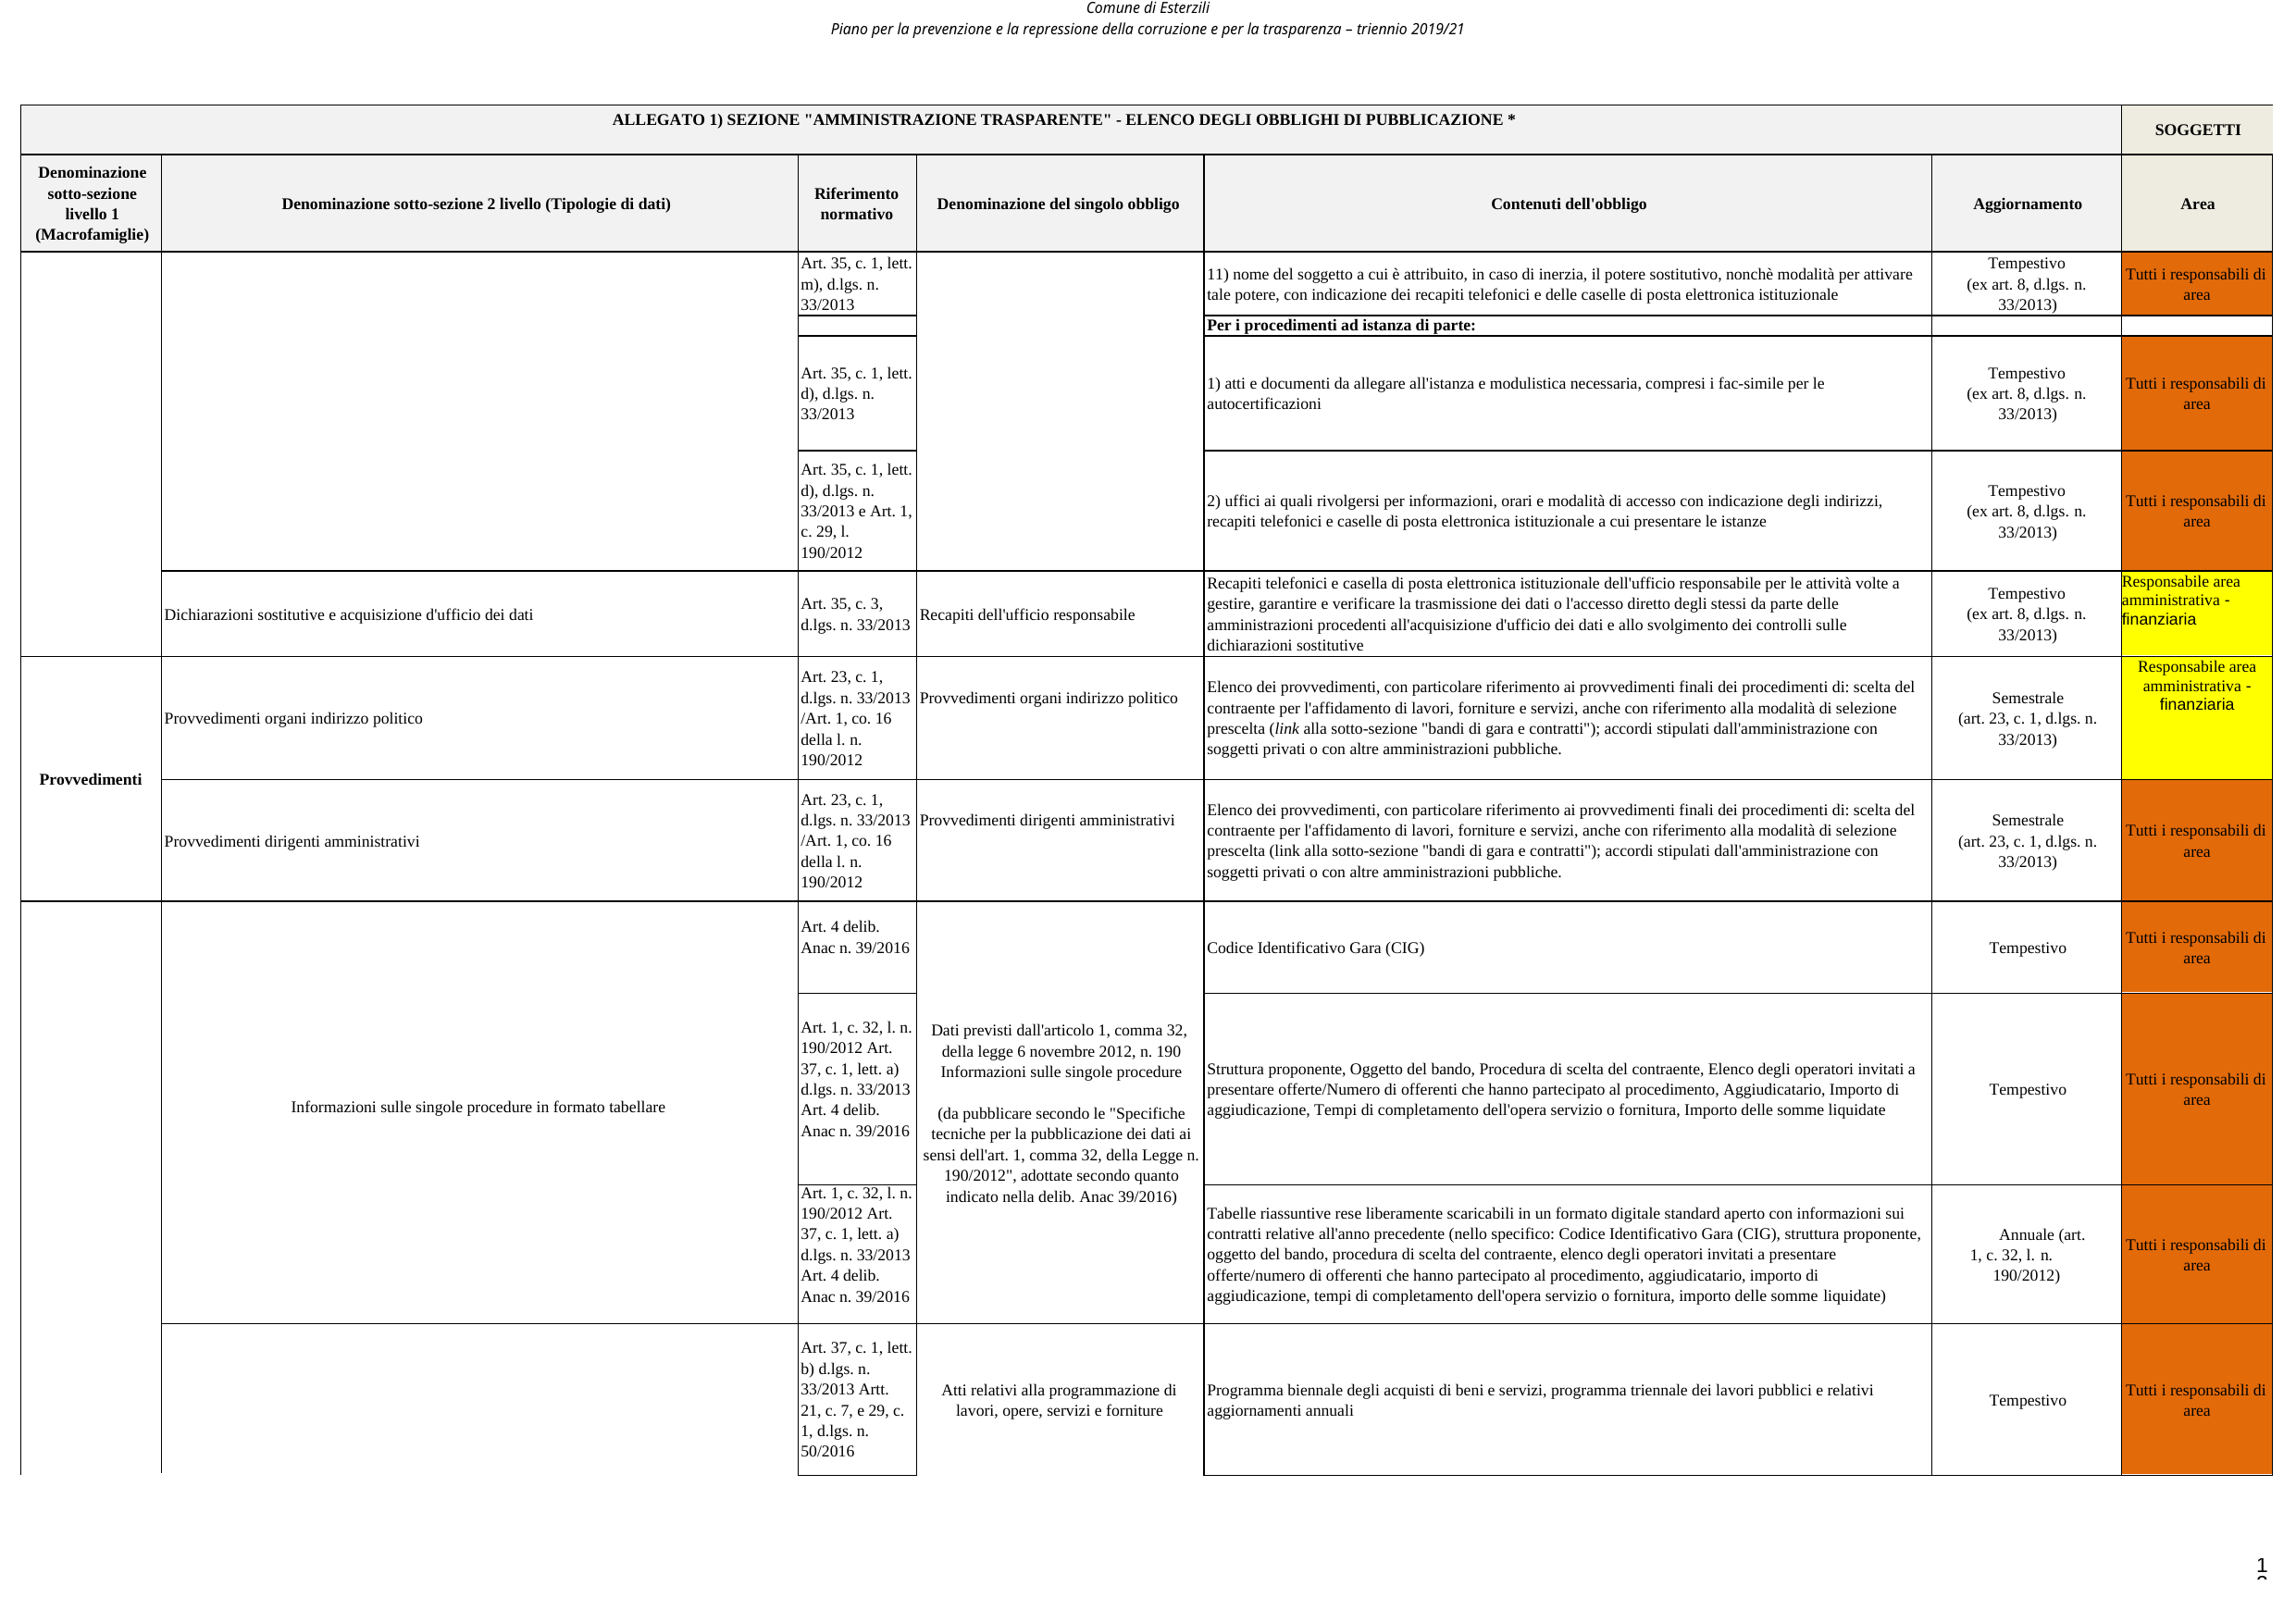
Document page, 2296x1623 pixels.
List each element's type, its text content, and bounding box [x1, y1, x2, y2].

table_cell Art. 1, c. 32, l. n. 190/2012 Art. 37, c. 1, lett. a) d.lgs. n. 33/2013 Art. 4 delib. Anac n. 39/2016 [799, 1185, 916, 1323]
table_cell Tutti i responsabili di area [2122, 452, 2272, 570]
table_cell Elenco dei provvedimenti, con particolare riferimento ai provvedimenti finali dei procedimenti di: scelta del contraente per l'affidamento di lavori, forniture e servizi, anche con riferimento alla modalità di selezione prescelta (link alla sotto-sezione "bandi di gara e contratti"); accordi stipulati dall'amministrazione con soggetti privati o con altre amministrazioni pubbliche. [1205, 657, 1931, 779]
table_cell Provvedimenti dirigenti amministrativi [917, 780, 1203, 900]
table_cell Denominazione del singolo obbligo [917, 155, 1203, 251]
table_cell Semestrale (art. 23, c. 1, d.lgs. n. 33/2013) [1932, 657, 2121, 779]
table_cell Art. 4 delib. Anac n. 39/2016 [799, 902, 916, 992]
table_cell Programma biennale degli acquisti di beni e servizi, programma triennale dei lavori pubblici e relativi aggiornamenti annuali [1205, 1324, 1931, 1474]
table_cell Tempestivo [1932, 994, 2121, 1184]
table_cell Semestrale (art. 23, c. 1, d.lgs. n. 33/2013) [1932, 780, 2121, 900]
table_cell Art. 35, c. 1, lett. d), d.lgs. n. 33/2013 [799, 337, 916, 450]
table_cell Area [2122, 155, 2272, 251]
table_cell Dichiarazioni sostitutive e acquisizione d'ufficio dei dati [162, 572, 798, 655]
table_cell Recapiti dell'ufficio responsabile [917, 572, 1203, 655]
table_cell Dati previsti dall'articolo 1, comma 32, della legge 6 novembre 2012, n. 190 Informazioni sulle singole procedure (da pubblicare secondo le "Specifiche tecniche per la pubblicazione dei dati ai sensi dell'art. 1, comma 32, della Legge n. 190/2012", adottate secondo quanto indicato nella delib. Anac 39/2016) [917, 902, 1203, 1323]
table_cell Tempestivo (ex art. 8, d.lgs. n. 33/2013) [1932, 572, 2121, 655]
table_cell Tutti i responsabili di area [2122, 780, 2272, 900]
table_cell Tempestivo (ex art. 8, d.lgs. n. 33/2013) [1932, 452, 2121, 570]
table_cell [917, 253, 1203, 570]
table_cell [162, 1324, 798, 1474]
table_header SOGGETTI [2122, 105, 2273, 154]
table_cell Atti relativi alla programmazione di lavori, opere, servizi e forniture [917, 1324, 1203, 1474]
table_cell Tempestivo [1932, 902, 2121, 992]
table_cell [21, 902, 161, 1474]
table_cell [799, 316, 916, 335]
table_cell Aggiornamento [1932, 155, 2121, 251]
table_cell Elenco dei provvedimenti, con particolare riferimento ai provvedimenti finali dei procedimenti di: scelta del contraente per l'affidamento di lavori, forniture e servizi, anche con riferimento alla modalità di selezione prescelta (link alla sotto-sezione "bandi di gara e contratti"); accordi stipulati dall'amministrazione con soggetti privati o con altre amministrazioni pubbliche. [1205, 780, 1931, 900]
table_cell Tutti i responsabili di area [2122, 902, 2272, 992]
table_cell Provvedimenti organi indirizzo politico [917, 657, 1203, 779]
table_cell 2) uffici ai quali rivolgersi per informazioni, orari e modalità di accesso con indicazione degli indirizzi, recapiti telefonici e caselle di posta elettronica istituzionale a cui presentare le istanze [1205, 452, 1931, 570]
table_cell Per i procedimenti ad istanza di parte: [1205, 316, 1931, 335]
table_cell Struttura proponente, Oggetto del bando, Procedura di scelta del contraente, Elenco degli operatori invitati a presentare offerte/Numero di offerenti che hanno partecipato al procedimento, Aggiudicatario, Importo di aggiudicazione, Tempi di completamento dell'opera servizio o fornitura, Importo delle somme liquidate [1205, 994, 1931, 1184]
table_cell Provvedimenti dirigenti amministrativi [162, 780, 798, 900]
table_cell Tutti i responsabili di area [2122, 253, 2272, 315]
table_cell Art. 35, c. 1, lett. d), d.lgs. n. 33/2013 e Art. 1, c. 29, l. 190/2012 [799, 452, 916, 570]
table_cell Provvedimenti [21, 657, 161, 900]
table_cell Art. 35, c. 3, d.lgs. n. 33/2013 [799, 572, 916, 655]
table_cell Tutti i responsabili di area [2122, 337, 2272, 450]
table_cell Tempestivo [1932, 1324, 2121, 1474]
table_cell [2122, 316, 2272, 335]
table_cell Codice Identificativo Gara (CIG) [1205, 902, 1931, 992]
table_cell [162, 253, 798, 570]
table_cell Tempestivo (ex art. 8, d.lgs. n. 33/2013) [1932, 253, 2121, 315]
table_cell Responsabile area amministrativa - finanziaria [2122, 572, 2272, 655]
table_cell Denominazione sotto-sezione livello 1 (Macrofamiglie) [21, 155, 161, 251]
table_cell Art. 37, c. 1, lett. b) d.lgs. n. 33/2013 Artt. 21, c. 7, e 29, c. 1, d.lgs. n. 50/2016 [799, 1324, 916, 1474]
table_cell Tutti i responsabili di area [2122, 1185, 2272, 1323]
table_cell Art. 23, c. 1, d.lgs. n. 33/2013 /Art. 1, co. 16 della l. n. 190/2012 [799, 657, 916, 779]
table_cell 11) nome del soggetto a cui è attribuito, in caso di inerzia, il potere sostitutivo, nonchè modalità per attivare tale potere, con indicazione dei recapiti telefonici e delle caselle di posta elettronica istituzionale [1205, 253, 1931, 315]
table_cell Art. 35, c. 1, lett. m), d.lgs. n. 33/2013 [799, 253, 916, 315]
table_cell Contenuti dell'obbligo [1205, 155, 1931, 251]
table_cell [21, 253, 161, 655]
table_cell Tutti i responsabili di area [2122, 1324, 2272, 1474]
table_cell 1) atti e documenti da allegare all'istanza e modulistica necessaria, compresi i fac-simile per le autocertificazioni [1205, 337, 1931, 450]
table_cell Denominazione sotto-sezione 2 livello (Tipologie di dati) [162, 155, 798, 251]
table_cell Riferimento normativo [799, 155, 916, 251]
table_header ALLEGATO 1) SEZIONE "AMMINISTRAZIONE TRASPARENTE" - ELENCO DEGLI OBBLIGHI DI PUBBLICAZIONE * [21, 105, 2121, 154]
table_cell Art. 1, c. 32, l. n. 190/2012 Art. 37, c. 1, lett. a) d.lgs. n. 33/2013 Art. 4 delib. Anac n. 39/2016 [799, 994, 916, 1184]
table_cell [1932, 316, 2121, 335]
table_cell Provvedimenti organi indirizzo politico [162, 657, 798, 779]
table_cell Annuale (art. 1, c. 32, l. n. 190/2012) [1932, 1185, 2121, 1323]
table_cell Tutti i responsabili di area [2122, 994, 2272, 1184]
table_cell Tempestivo (ex art. 8, d.lgs. n. 33/2013) [1932, 337, 2121, 450]
table_cell Art. 23, c. 1, d.lgs. n. 33/2013 /Art. 1, co. 16 della l. n. 190/2012 [799, 780, 916, 900]
table_cell Informazioni sulle singole procedure in formato tabellare [162, 902, 798, 1323]
table_cell Tabelle riassuntive rese liberamente scaricabili in un formato digitale standard aperto con informazioni sui contratti relative all'anno precedente (nello specifico: Codice Identificativo Gara (CIG), struttura proponente, oggetto del bando, procedura di scelta del contraente, elenco degli operatori invitati a presentare offerte/numero di offerenti che hanno partecipato al procedimento, aggiudicatario, importo di aggiudicazione, tempi di completamento dell'opera servizio o fornitura, importo delle somme liquidate) [1205, 1185, 1931, 1323]
table_cell Responsabile area amministrativa - finanziaria [2122, 657, 2272, 779]
table_cell Recapiti telefonici e casella di posta elettronica istituzionale dell'ufficio responsabile per le attività volte a gestire, garantire e verificare la trasmissione dei dati o l'accesso diretto degli stessi da parte delle amministrazioni procedenti all'acquisizione d'ufficio dei dati e allo svolgimento dei controlli sulle dichiarazioni sostitutive [1205, 572, 1931, 655]
